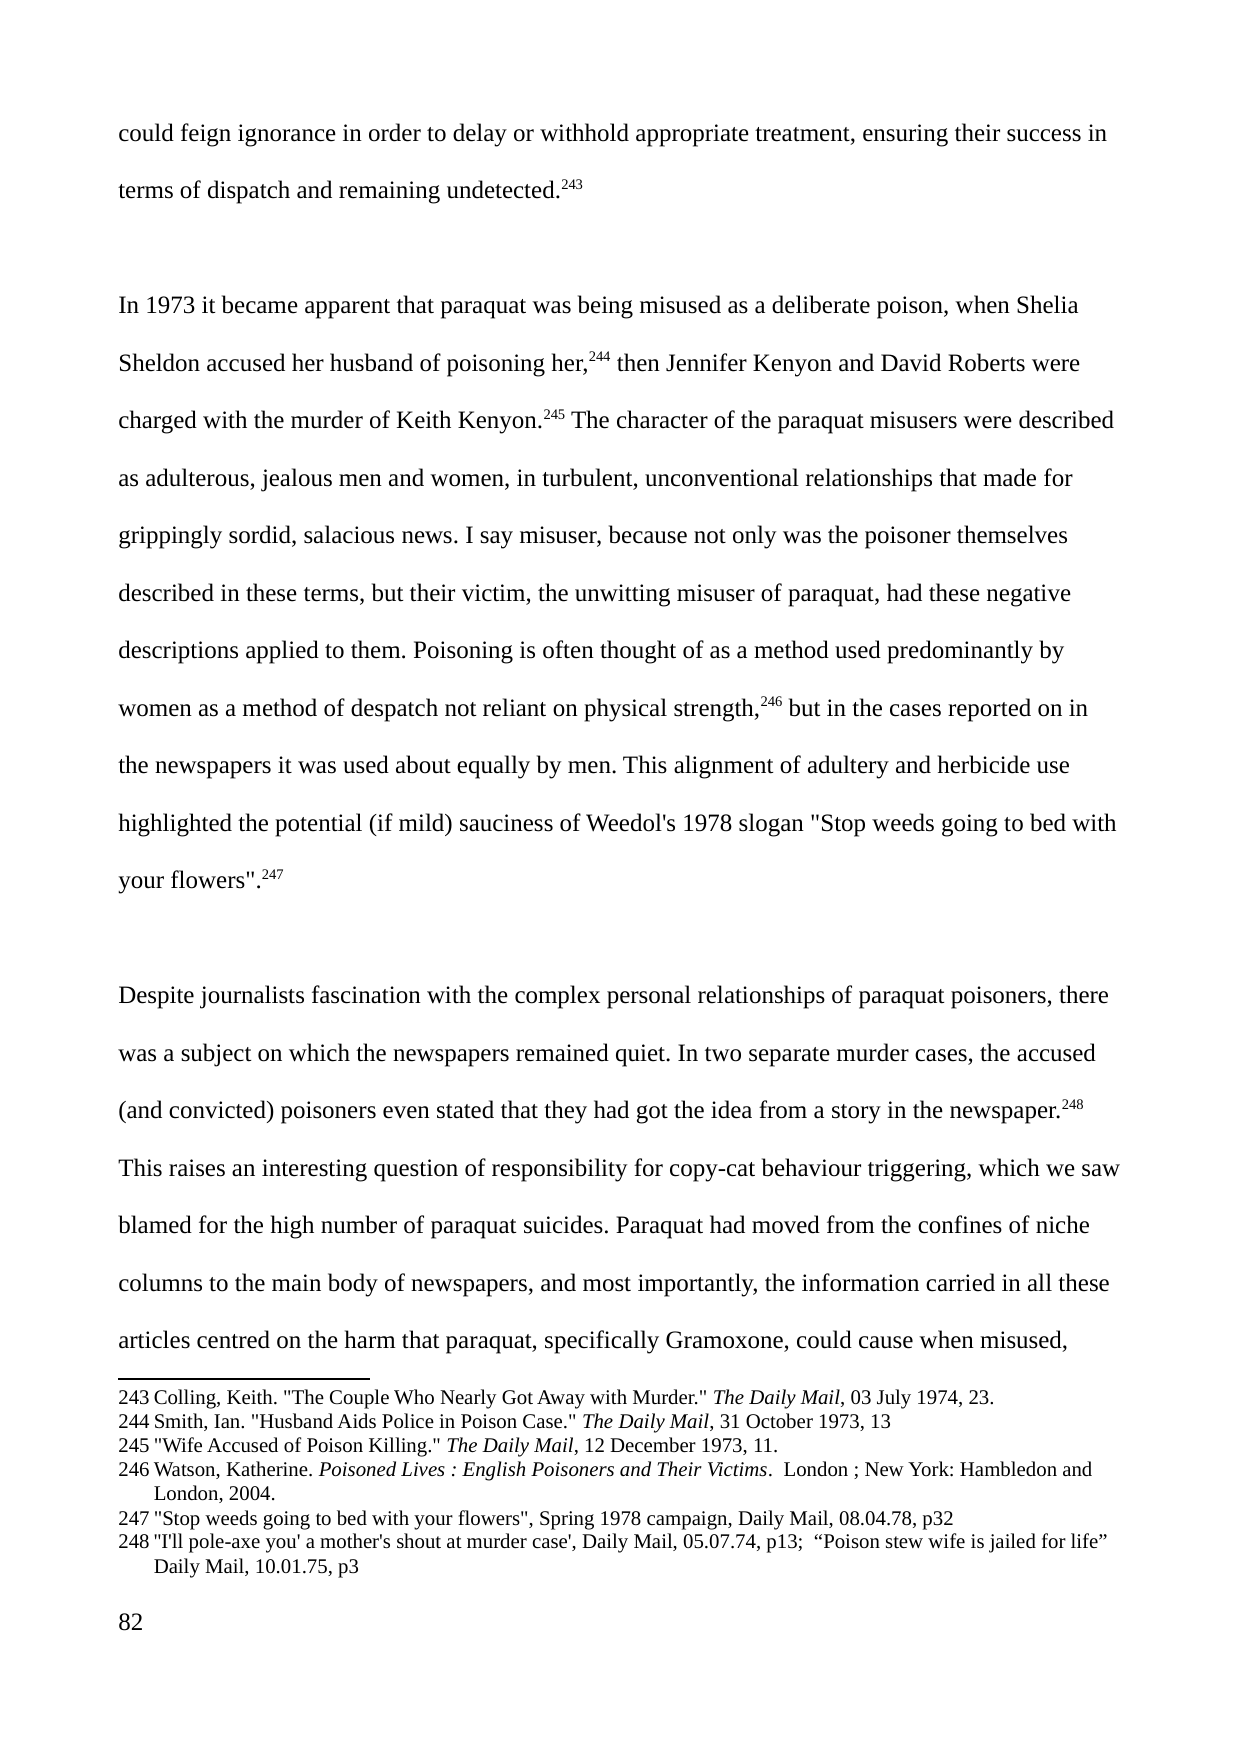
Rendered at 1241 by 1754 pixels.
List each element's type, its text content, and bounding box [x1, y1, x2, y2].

text "Stop weeds going to bed with your flowers", Spring 1978 campaign, Daily Mail, 08.04.78, p32 [118, 1505, 1122, 1529]
text Smith, Ian. "Husband Aids Police in Poison Case." The Daily Mail, 31 October 1973, 13 [118, 1409, 1122, 1433]
text Watson, Katherine. Poisoned Lives : English Poisoners and Their Victims. London ; New York: Hambledon and London, 2004. [118, 1457, 1122, 1505]
text Despite journalists fascination with the complex personal relationships of paraquat poisoners, there was a subject on which the newspapers remained quiet. In two separate murder cases, the accused (and convicted) poisoners even stated that they had got the idea from a story in the newspaper. This raises an interesting question of responsibility for copy-cat behaviour triggering, which we saw blamed for the high number of paraquat suicides. Paraquat had moved from the confines of niche columns to the main body of newspapers, and most importantly, the information carried in all these articles centred on the harm that paraquat, specifically Gramoxone, could cause when misused, [118, 981, 1122, 1354]
text "Wife Accused of Poison Killing." The Daily Mail, 12 December 1973, 11. [118, 1433, 1122, 1457]
text In 1973 it became apparent that paraquat was being misused as a deliberate poison, when Shelia Sheldon accused her husband of poisoning her, then Jennifer Kenyon and David Roberts were charged with the murder of Keith Kenyon. The character of the paraquat misusers were described as adulterous, jealous men and women, in turbulent, unconventional relationships that made for grippingly sordid, salacious news. I say misuser, because not only was the poisoner themselves described in these terms, but their victim, the unwitting misuser of paraquat, had these negative descriptions applied to them. Poisoning is often thought of as a method used predominantly by women as a method of despatch not reliant on physical strength, but in the cases reported on in the newspapers it was used about equally by men. This alignment of adultery and herbicide use highlighted the potential (if mild) sauciness of Weedol's 1978 slogan "Stop weeds going to bed with your flowers". [118, 291, 1122, 894]
text ''I'll pole-axe you' a mother's shout at murder case', Daily Mail, 05.07.74, p13; “Poison stew wife is jailed for life” Daily Mail, 10.01.75, p3 [118, 1529, 1122, 1578]
text Colling, Keith. "The Couple Who Nearly Got Away with Murder." The Daily Mail, 03 July 1974, 23. [118, 1385, 1122, 1409]
text could feign ignorance in order to delay or withhold appropriate treatment, ensuring their success in terms of dispatch and remaining undetected. [118, 118, 1122, 204]
